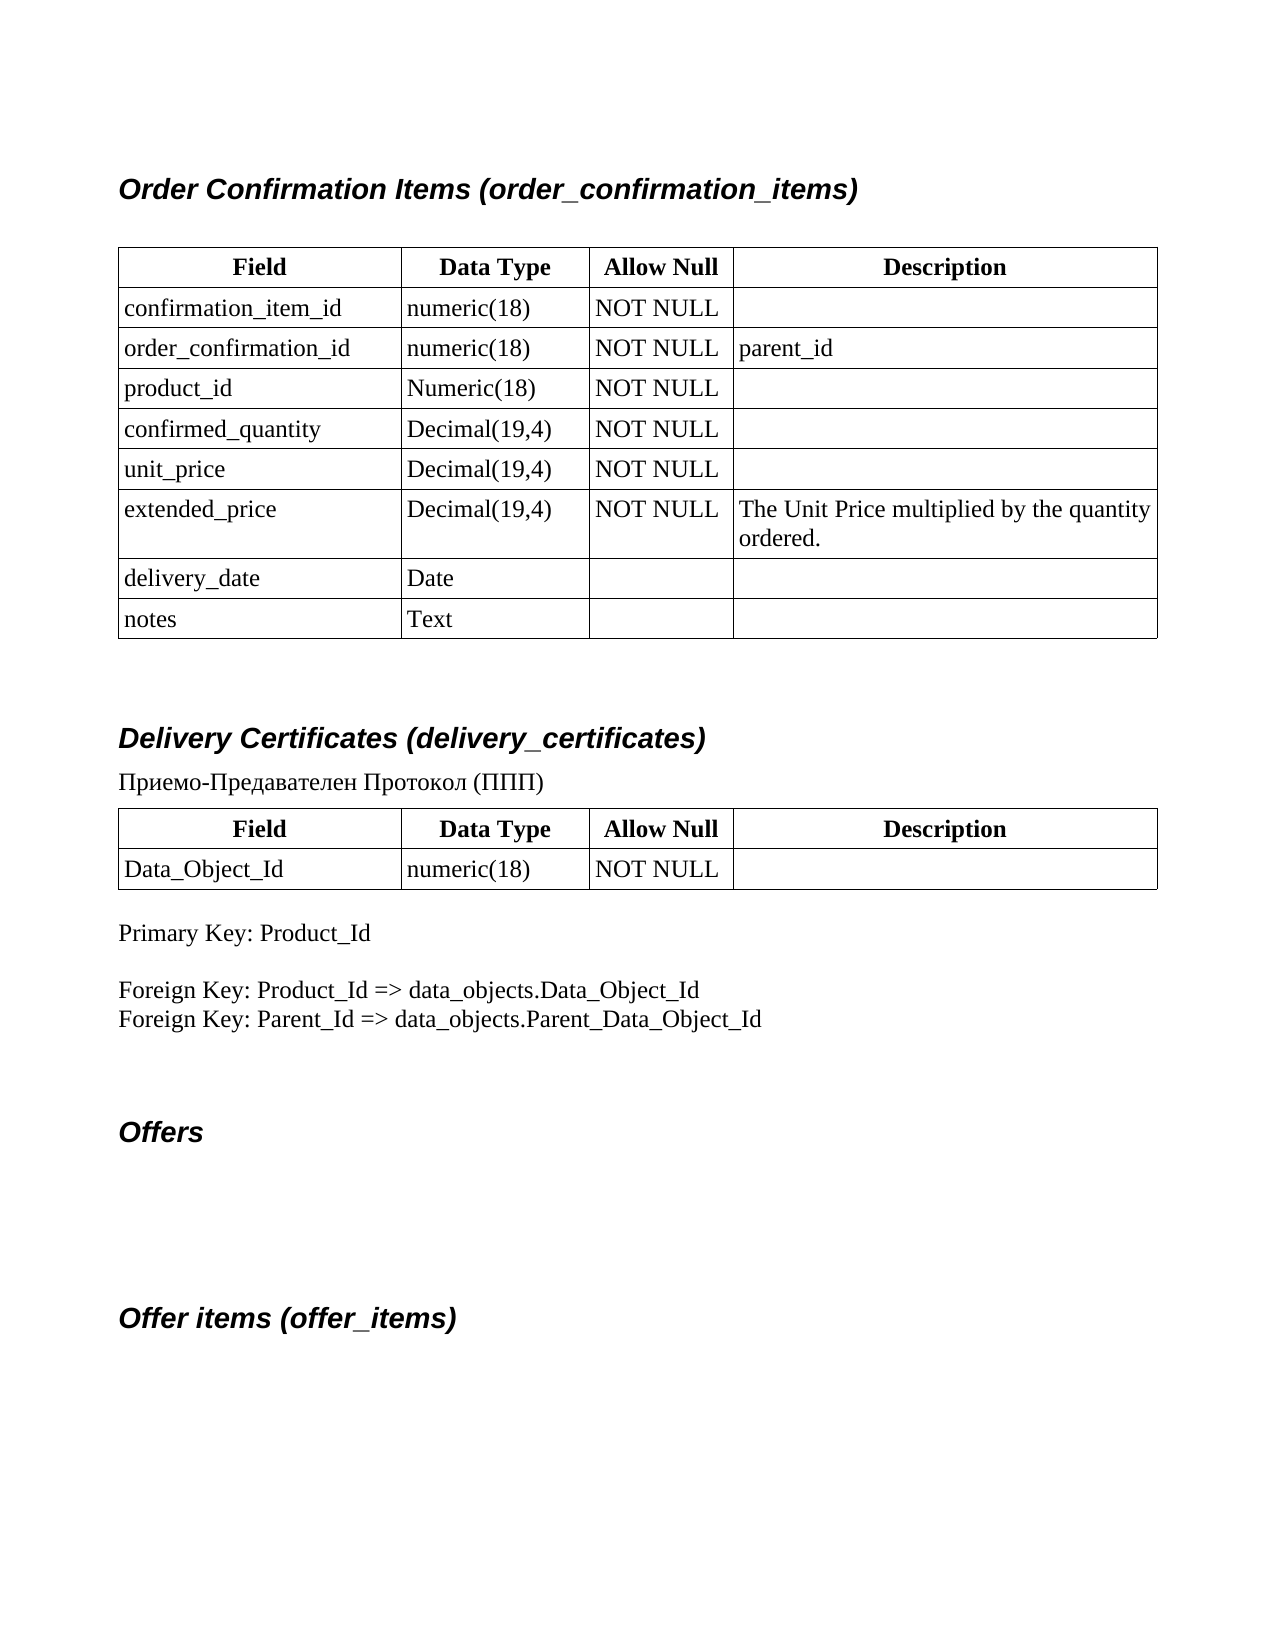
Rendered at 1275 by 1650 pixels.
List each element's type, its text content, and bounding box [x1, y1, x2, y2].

table_cell [734, 559, 1157, 598]
text Foreign Key: Parent_Id => data_objects.Parent_Data_Object_Id [118, 1004, 1157, 1033]
table_cell [734, 288, 1157, 327]
text Приемо-Предавателен Протокол (ППП) [118, 767, 1157, 796]
table_cell numeric(18) [402, 849, 589, 889]
table_cell NOT NULL [590, 288, 733, 327]
subtitle Offer items (offer_items) [118, 1301, 1157, 1335]
table_cell Date [402, 559, 589, 598]
table_cell [590, 559, 733, 598]
table_cell [734, 449, 1157, 489]
table_cell Decimal(19,4) [402, 449, 589, 489]
table_header Description [734, 248, 1157, 287]
text Primary Key: Product_Id [118, 918, 1157, 946]
table_cell Text [402, 599, 589, 638]
table_header Description [734, 809, 1157, 848]
table_cell NOT NULL [590, 328, 733, 368]
subtitle Order Confirmation Items (order_confirmation_items) [118, 172, 1157, 205]
table_cell confirmation_item_id [119, 288, 401, 327]
table_cell order_confirmation_id [119, 328, 401, 368]
table_cell NOT NULL [590, 490, 733, 558]
text Foreign Key: Product_Id => data_objects.Data_Object_Id [118, 975, 1157, 1004]
table_cell parent_id [734, 328, 1157, 368]
table_cell delivery_date [119, 559, 401, 598]
table_cell Numeric(18) [402, 369, 589, 408]
table_cell NOT NULL [590, 409, 733, 448]
table_cell unit_price [119, 449, 401, 489]
subtitle Delivery Certificates (delivery_certificates) [118, 721, 1157, 754]
table_header Data Type [402, 248, 589, 287]
table_cell NOT NULL [590, 369, 733, 408]
table_cell NOT NULL [590, 449, 733, 489]
table_header Allow Null [590, 248, 733, 287]
table_cell [734, 599, 1157, 638]
table_header Field [119, 809, 401, 848]
table_cell The Unit Price multiplied by the quantity ordered. [734, 490, 1157, 558]
table_cell [734, 409, 1157, 448]
table_header Data Type [402, 809, 589, 848]
table_cell [590, 599, 733, 638]
table_cell Decimal(19,4) [402, 409, 589, 448]
table_cell Decimal(19,4) [402, 490, 589, 558]
table_cell notes [119, 599, 401, 638]
table_cell [734, 849, 1157, 889]
subtitle Offers [118, 1115, 1157, 1149]
table_cell confirmed_quantity [119, 409, 401, 448]
table_cell numeric(18) [402, 328, 589, 368]
table_header Allow Null [590, 809, 733, 848]
table_cell NOT NULL [590, 849, 733, 889]
table_cell [734, 369, 1157, 408]
table_cell numeric(18) [402, 288, 589, 327]
table_cell Data_Object_Id [119, 849, 401, 889]
table_cell extended_price [119, 490, 401, 558]
table_header Field [119, 248, 401, 287]
table_cell product_id [119, 369, 401, 408]
